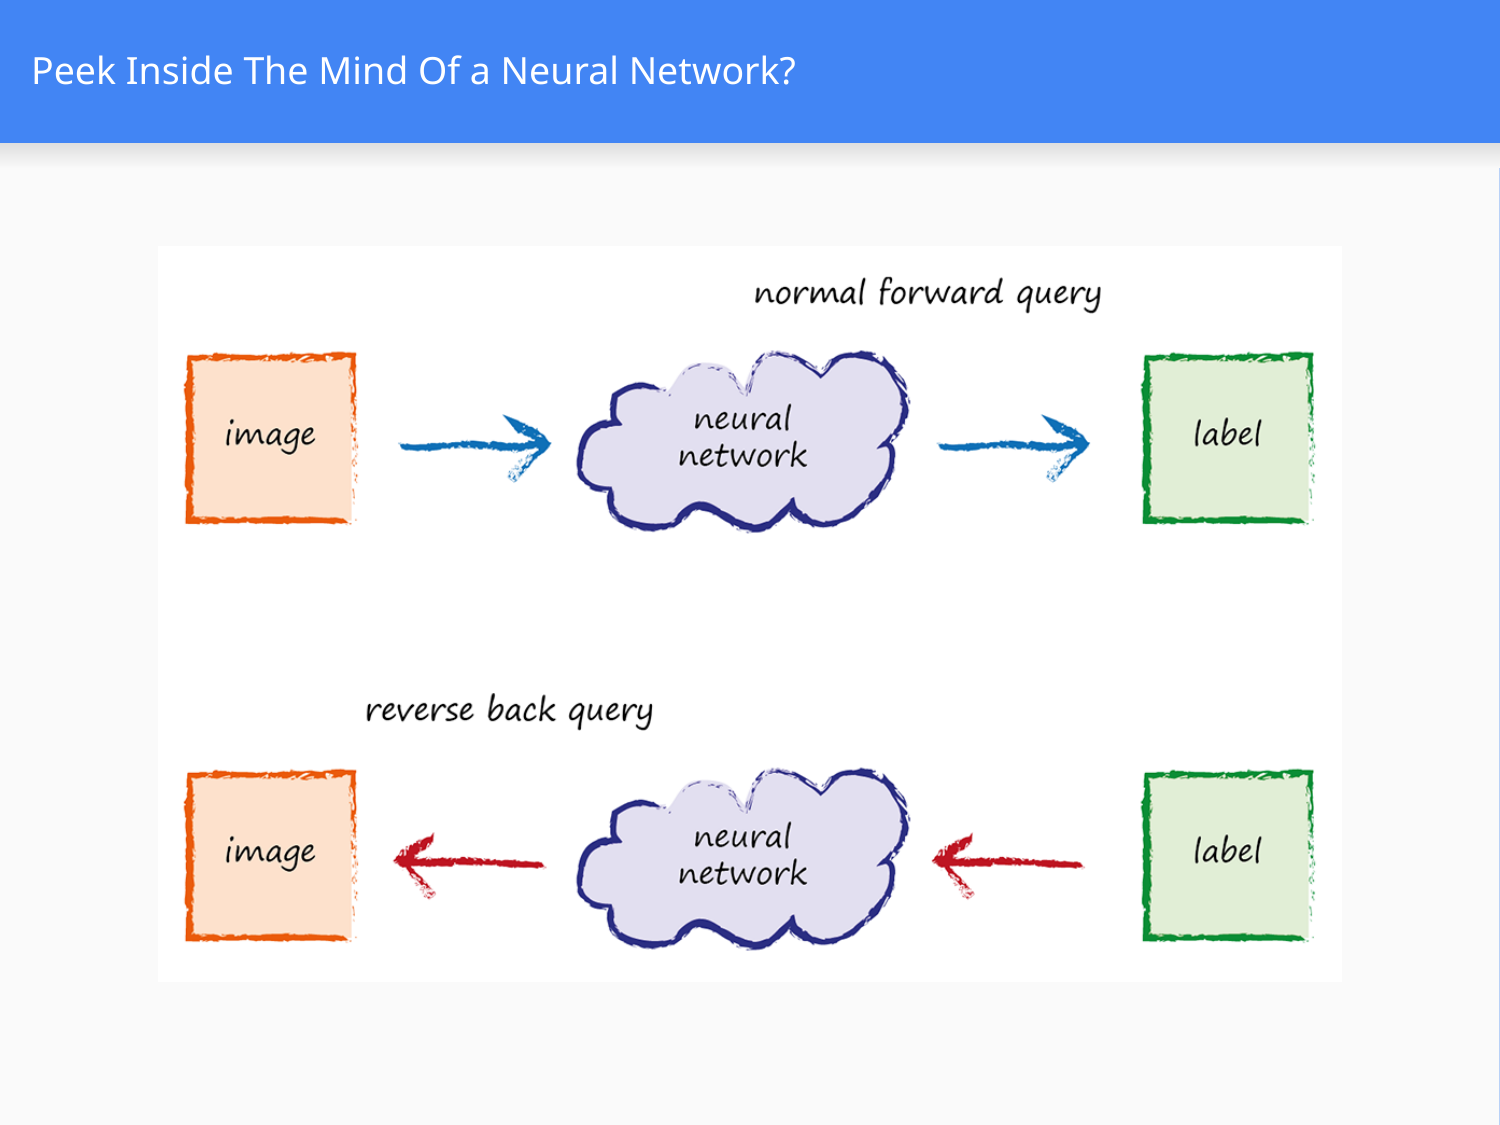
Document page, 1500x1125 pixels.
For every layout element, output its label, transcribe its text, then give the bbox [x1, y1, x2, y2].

title Peek Inside The Mind Of a Neural Network? [16, 3, 1464, 136]
picture [158, 246, 1342, 982]
